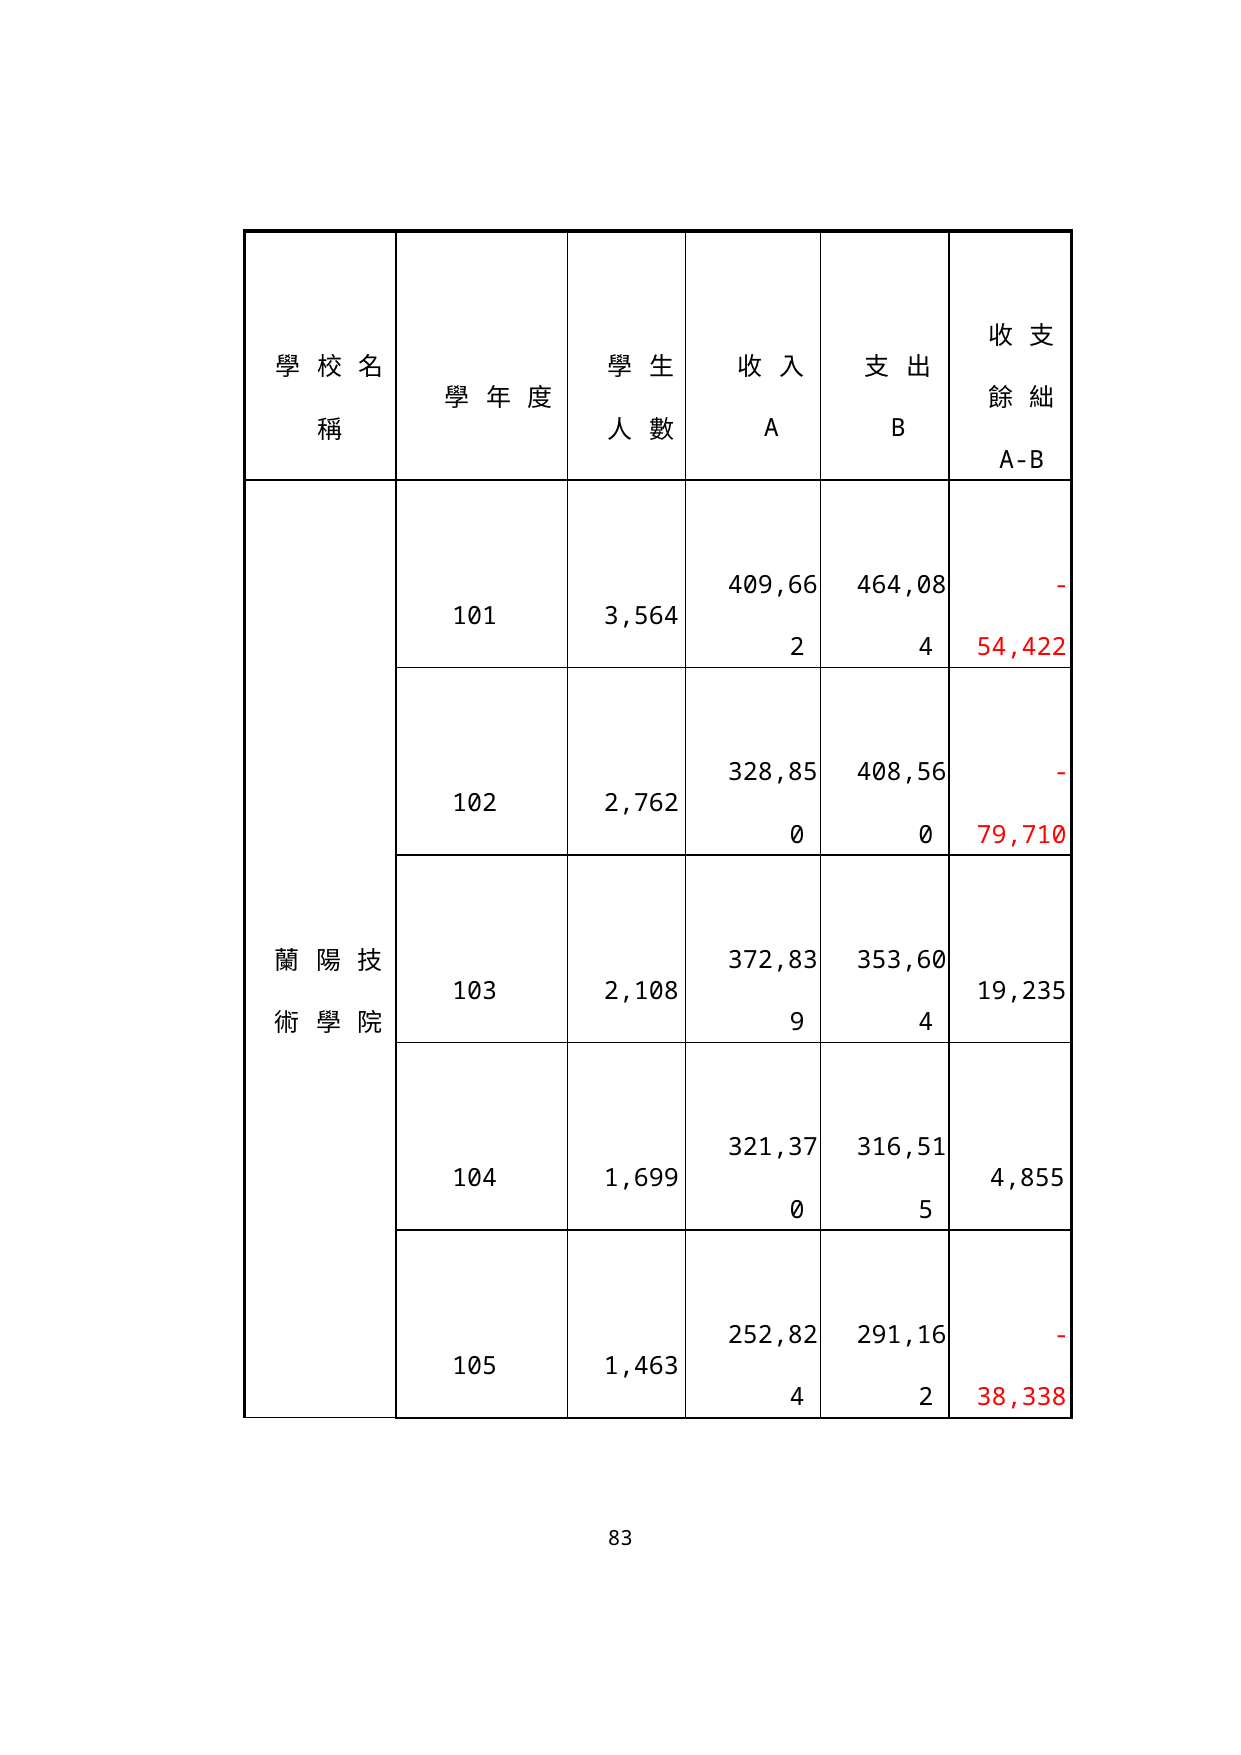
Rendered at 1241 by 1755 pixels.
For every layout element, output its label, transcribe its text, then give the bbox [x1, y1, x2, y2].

table_cell 408,560 [821, 668, 948, 854]
table_cell 252,824 [686, 1231, 820, 1417]
table_cell 372,839 [686, 856, 820, 1042]
table_cell 2,762 [568, 668, 685, 854]
table_cell 1,463 [568, 1231, 685, 1417]
table_header 學年度 [397, 233, 567, 479]
table_cell -38,338 [950, 1231, 1070, 1417]
table_cell 316,515 [821, 1043, 948, 1229]
table_header 收入 A [686, 233, 820, 479]
table_cell -79,710 [950, 668, 1070, 854]
table_header 學校名稱 [246, 233, 395, 479]
table_cell 2,108 [568, 856, 685, 1042]
table_cell 103 [397, 856, 567, 1042]
table_cell 101 [397, 481, 567, 667]
table_cell 1,699 [568, 1043, 685, 1229]
table_cell 409,662 [686, 481, 820, 667]
table_cell 4,855 [950, 1043, 1070, 1229]
table_cell 105 [397, 1231, 567, 1417]
table_header 支出 B [821, 233, 948, 479]
table_cell 464,084 [821, 481, 948, 667]
table_cell 353,604 [821, 856, 948, 1042]
table_cell 328,850 [686, 668, 820, 854]
table_header 收支餘絀A-B [950, 233, 1070, 479]
table_cell 19,235 [950, 856, 1070, 1042]
table_cell 321,370 [686, 1043, 820, 1229]
table_cell 102 [397, 668, 567, 854]
table_cell 3,564 [568, 481, 685, 667]
table_header 學生人數 [568, 233, 685, 479]
table_cell -54,422 [950, 481, 1070, 667]
table_cell 104 [397, 1043, 567, 1229]
table_cell 291,162 [821, 1231, 948, 1417]
table_cell 蘭陽技術學院 [246, 481, 395, 1417]
